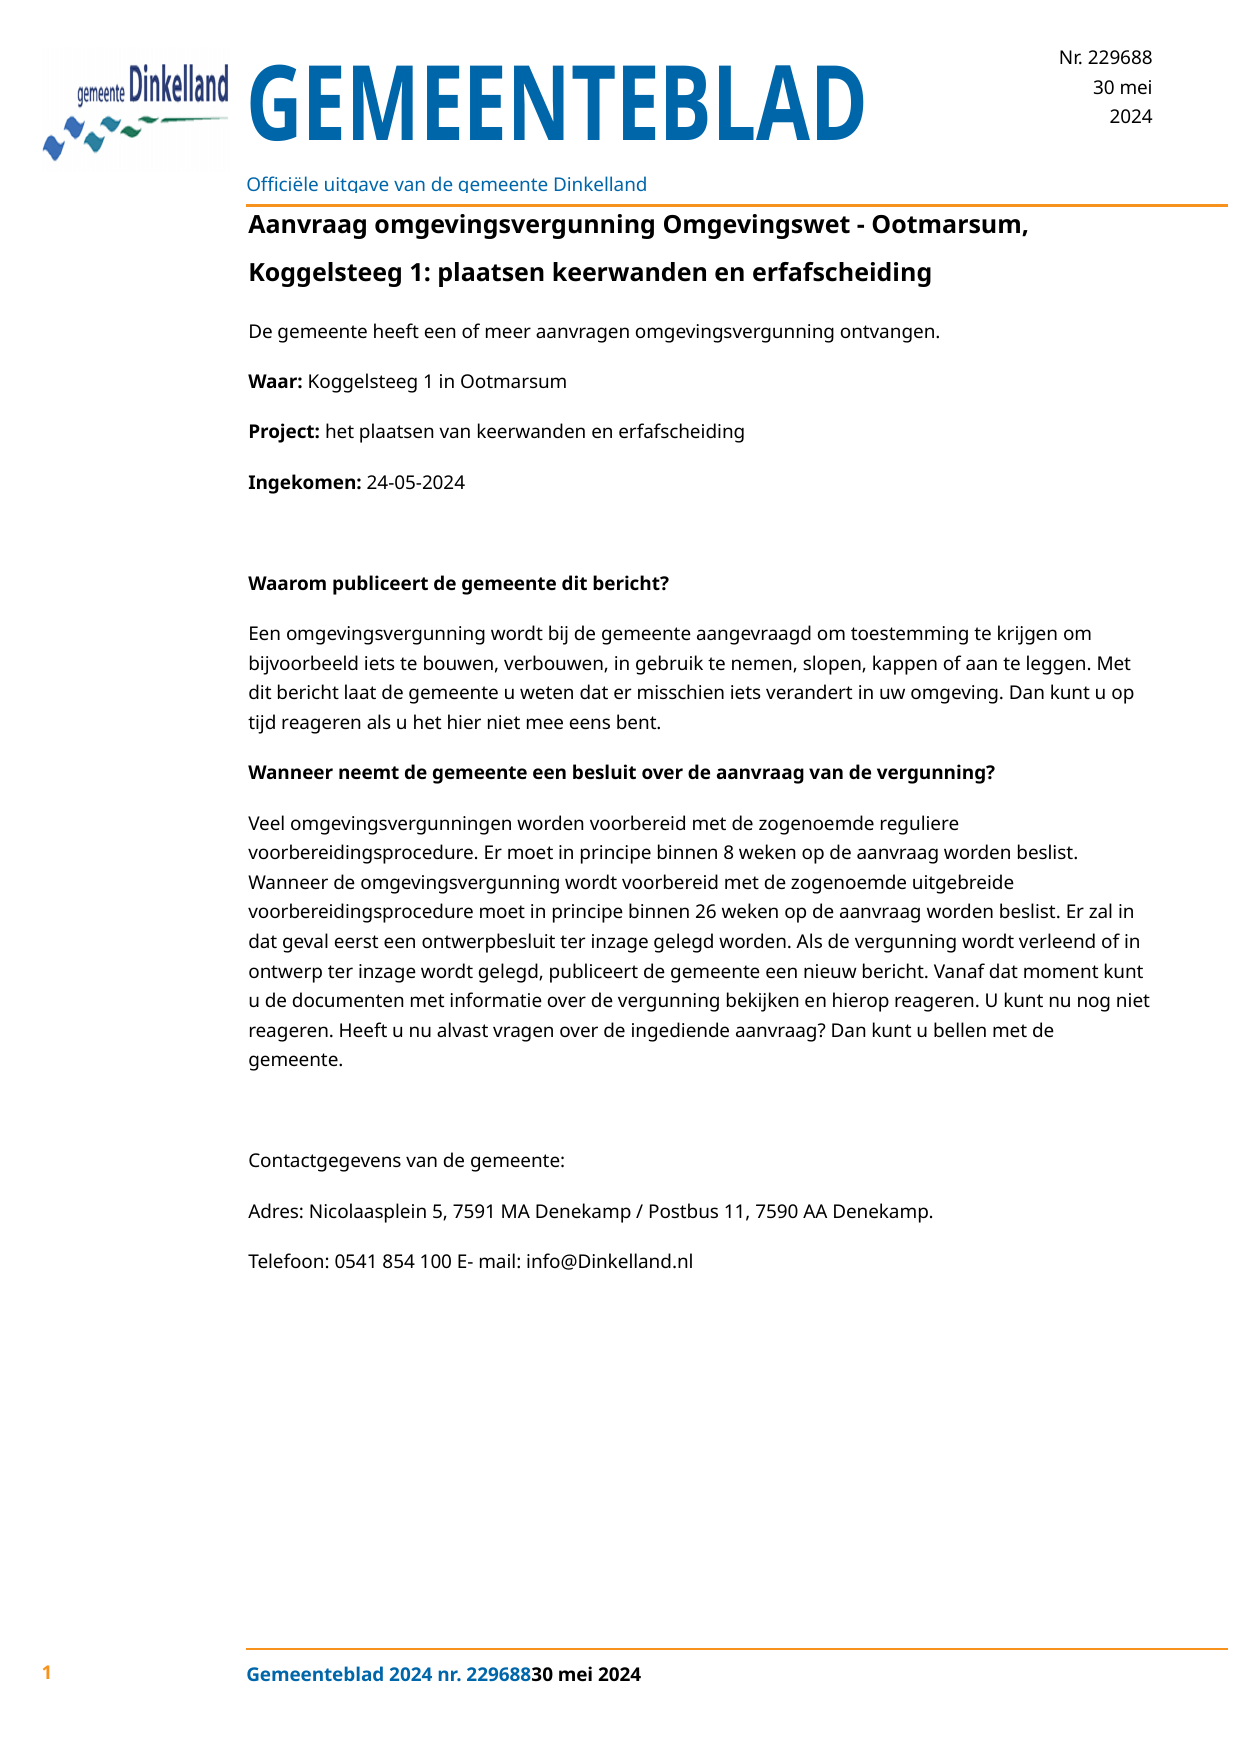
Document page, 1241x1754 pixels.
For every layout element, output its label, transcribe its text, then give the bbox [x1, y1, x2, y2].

text Telefoon: 0541 854 100 E- mail: info@Dinkelland.nl [248, 1248, 1152, 1274]
text De gemeente heeft een of meer aanvragen omgevingsvergunning ontvangen. [248, 318, 1152, 344]
picture [41, 47, 231, 172]
text Waarom publiceert de gemeente dit bericht? [248, 570, 1152, 596]
text Veel omgevingsvergunningen worden voorbereid met de zogenoemde reguliere voorbereidingsprocedure. Er moet in principe binnen 8 weken op de aanvraag worden beslist. Wanneer de omgevingsvergunning wordt voorbereid met de zogenoemde uitgebreide voorbereidingsprocedure moet in principe binnen 26 weken op de aanvraag worden beslist. Er zal in dat geval eerst een ontwerpbesluit ter inzage gelegd worden. Als de vergunning wordt verleend of in ontwerp ter inzage wordt gelegd, publiceert de gemeente een nieuw bericht. Vanaf dat moment kunt u de documenten met informatie over de vergunning bekijken en hierop reageren. U kunt nu nog niet reageren. Heeft u nu alvast vragen over de ingediende aanvraag? Dan kunt u bellen met de gemeente. [248, 810, 1152, 1072]
text Aanvraag omgevingsvergunning Omgevingswet - Ootmarsum, Koggelsteeg 1: plaatsen keerwanden en erfafscheiding [248, 207, 1152, 288]
text Een omgevingsvergunning wordt bij de gemeente aangevraagd om toestemming te krijgen om bijvoorbeeld iets te bouwen, verbouwen, in gebruik te nemen, slopen, kappen of aan te leggen. Met dit bericht laat de gemeente u weten dat er misschien iets verandert in uw omgeving. Dan kunt u op tijd reageren als u het hier niet mee eens bent. [248, 620, 1152, 735]
text Adres: Nicolaasplein 5, 7591 MA Denekamp / Postbus 11, 7590 AA Denekamp. [248, 1198, 1152, 1224]
text Wanneer neemt de gemeente een besluit over de aanvraag van de vergunning? [248, 759, 1152, 785]
text Project: het plaatsen van keerwanden en erfafscheiding [248, 419, 1152, 444]
text Contactgegevens van de gemeente: [248, 1147, 1152, 1173]
text Waar: Koggelsteeg 1 in Ootmarsum [248, 368, 1152, 394]
text Ingekomen: 24-05-2024 [248, 469, 1152, 495]
